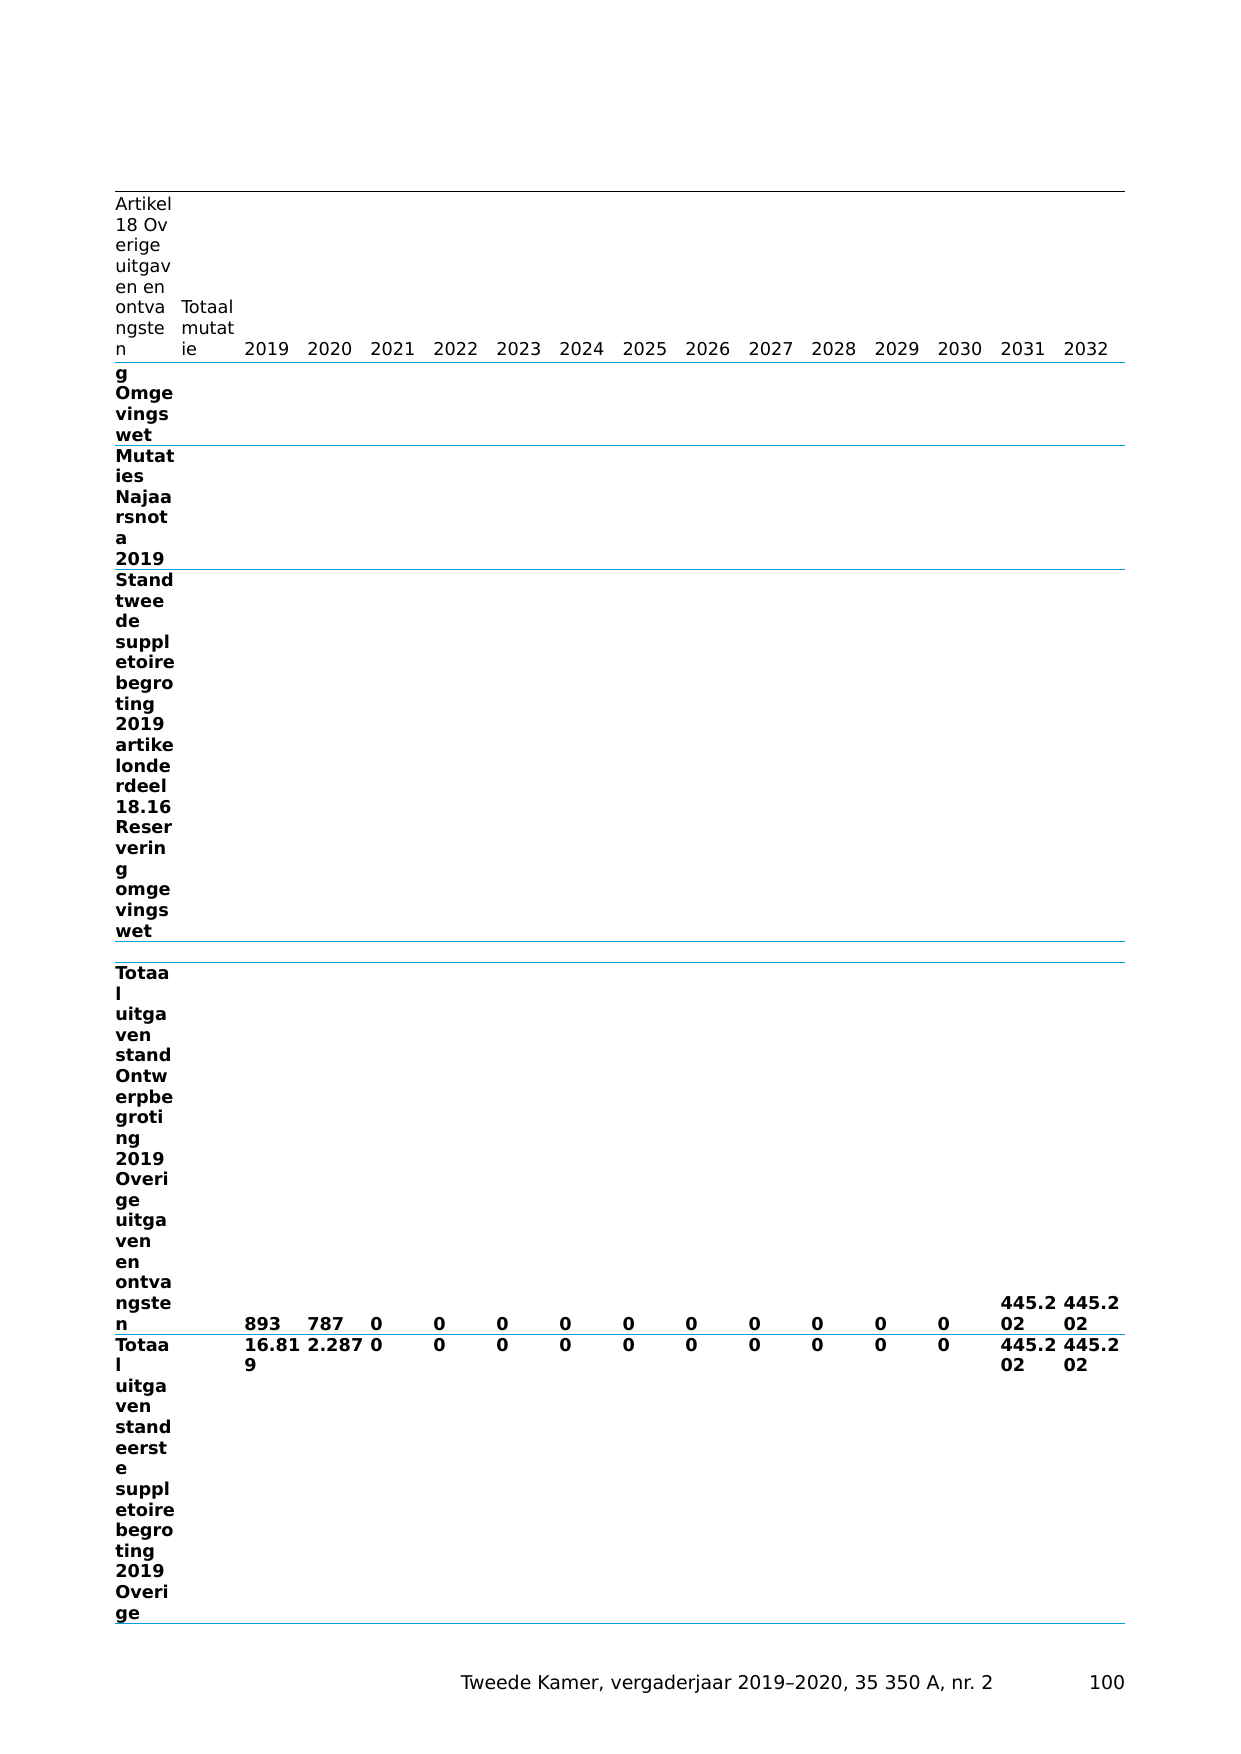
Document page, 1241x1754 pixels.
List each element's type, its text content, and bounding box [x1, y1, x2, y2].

table_cell [1060, 446, 1125, 569]
table_cell 445.202 [1060, 963, 1125, 1334]
table_cell [808, 942, 871, 962]
table_header Totaal mutatie [178, 192, 241, 362]
table_cell [1060, 942, 1125, 962]
table_cell [178, 963, 241, 1334]
table_cell 0 [493, 1335, 556, 1623]
table_cell [1060, 363, 1125, 445]
table_cell [808, 446, 871, 569]
table_cell [682, 942, 745, 962]
table_cell [430, 942, 493, 962]
table_cell [493, 942, 556, 962]
table_cell 0 [556, 1335, 619, 1623]
table_header 2024 [556, 192, 619, 362]
table_cell [430, 570, 493, 941]
table_cell 0 [808, 963, 871, 1334]
table_cell 0 [430, 1335, 493, 1623]
table_cell [241, 363, 304, 445]
table_cell [178, 363, 241, 445]
table_cell Totaal uitgaven stand Ontwerpbegroting 2019 Overige uitgaven en ontvangsten [115, 963, 178, 1334]
table_header 2030 [934, 192, 997, 362]
table_cell [430, 446, 493, 569]
table_cell 0 [808, 1335, 871, 1623]
table_cell g Omgevingswet [115, 363, 178, 445]
table_cell [871, 570, 934, 941]
table_cell [934, 363, 997, 445]
table_cell 445.202 [1060, 1335, 1125, 1623]
table_cell [871, 942, 934, 962]
table_cell [745, 363, 808, 445]
table_header 2032 [1060, 192, 1125, 362]
table_cell [367, 446, 430, 569]
table_cell 0 [682, 1335, 745, 1623]
table_cell [178, 942, 241, 962]
table_cell [934, 942, 997, 962]
table_cell [430, 363, 493, 445]
table_cell 0 [871, 1335, 934, 1623]
table_cell 445.202 [998, 1335, 1060, 1623]
table_cell [493, 363, 556, 445]
table_cell [493, 446, 556, 569]
table_cell 0 [934, 963, 997, 1334]
table_cell 0 [367, 963, 430, 1334]
table_cell 0 [430, 963, 493, 1334]
table_cell [178, 446, 241, 569]
table_cell [1060, 570, 1125, 941]
table_cell [934, 570, 997, 941]
table_cell [367, 570, 430, 941]
table_cell 0 [619, 1335, 682, 1623]
table_cell 0 [745, 963, 808, 1334]
table_cell [178, 1335, 241, 1623]
table_cell [241, 570, 304, 941]
table_cell 2.287 [304, 1335, 367, 1623]
table_cell 0 [745, 1335, 808, 1623]
table_cell 787 [304, 963, 367, 1334]
table_header 2020 [304, 192, 367, 362]
table_cell [367, 942, 430, 962]
table_cell 0 [556, 963, 619, 1334]
table_cell [556, 942, 619, 962]
table_cell [998, 570, 1060, 941]
table_header 2028 [808, 192, 871, 362]
table_cell [304, 942, 367, 962]
table_cell [493, 570, 556, 941]
table_cell [934, 446, 997, 569]
table_cell 0 [682, 963, 745, 1334]
table_cell [241, 446, 304, 569]
table_cell [871, 446, 934, 569]
table_cell [998, 942, 1060, 962]
table_header Artikel 18 Overige uitgaven en ontvangsten [115, 192, 178, 362]
table_header 2019 [241, 192, 304, 362]
table_cell [682, 363, 745, 445]
table_cell [619, 446, 682, 569]
table_cell 0 [934, 1335, 997, 1623]
table_cell [304, 570, 367, 941]
table_cell [871, 363, 934, 445]
table_header 2025 [619, 192, 682, 362]
table_cell [998, 363, 1060, 445]
table_cell [178, 570, 241, 941]
table_cell [745, 942, 808, 962]
table_cell [115, 942, 178, 962]
table_cell [304, 446, 367, 569]
table_cell 16.819 [241, 1335, 304, 1623]
table_cell Stand tweede suppletoire begroting 2019 artikelonderdeel 18.16 Reservering omgevingswet [115, 570, 178, 941]
table_cell [619, 942, 682, 962]
table_header 2023 [493, 192, 556, 362]
table_cell 0 [367, 1335, 430, 1623]
table_cell Mutaties Najaarsnota 2019 [115, 446, 178, 569]
table_header 2027 [745, 192, 808, 362]
table_cell [682, 446, 745, 569]
table_cell 0 [619, 963, 682, 1334]
table_cell [745, 446, 808, 569]
table_cell 0 [871, 963, 934, 1334]
table_header 2022 [430, 192, 493, 362]
table_cell Totaal uitgaven stand eerste suppletoire begroting 2019 Overige [115, 1335, 178, 1623]
table_cell 445.202 [998, 963, 1060, 1334]
table_header 2029 [871, 192, 934, 362]
table_header 2021 [367, 192, 430, 362]
table_cell 893 [241, 963, 304, 1334]
table_cell [808, 570, 871, 941]
table_cell [998, 446, 1060, 569]
table_cell [682, 570, 745, 941]
table_cell [808, 363, 871, 445]
table_cell [367, 363, 430, 445]
table_header 2031 [998, 192, 1060, 362]
table_cell [745, 570, 808, 941]
table_cell 0 [493, 963, 556, 1334]
table_cell [556, 446, 619, 569]
table_cell [619, 570, 682, 941]
table_cell [241, 942, 304, 962]
table_cell [556, 570, 619, 941]
table_header 2026 [682, 192, 745, 362]
table_cell [556, 363, 619, 445]
table_cell [304, 363, 367, 445]
table_cell [619, 363, 682, 445]
